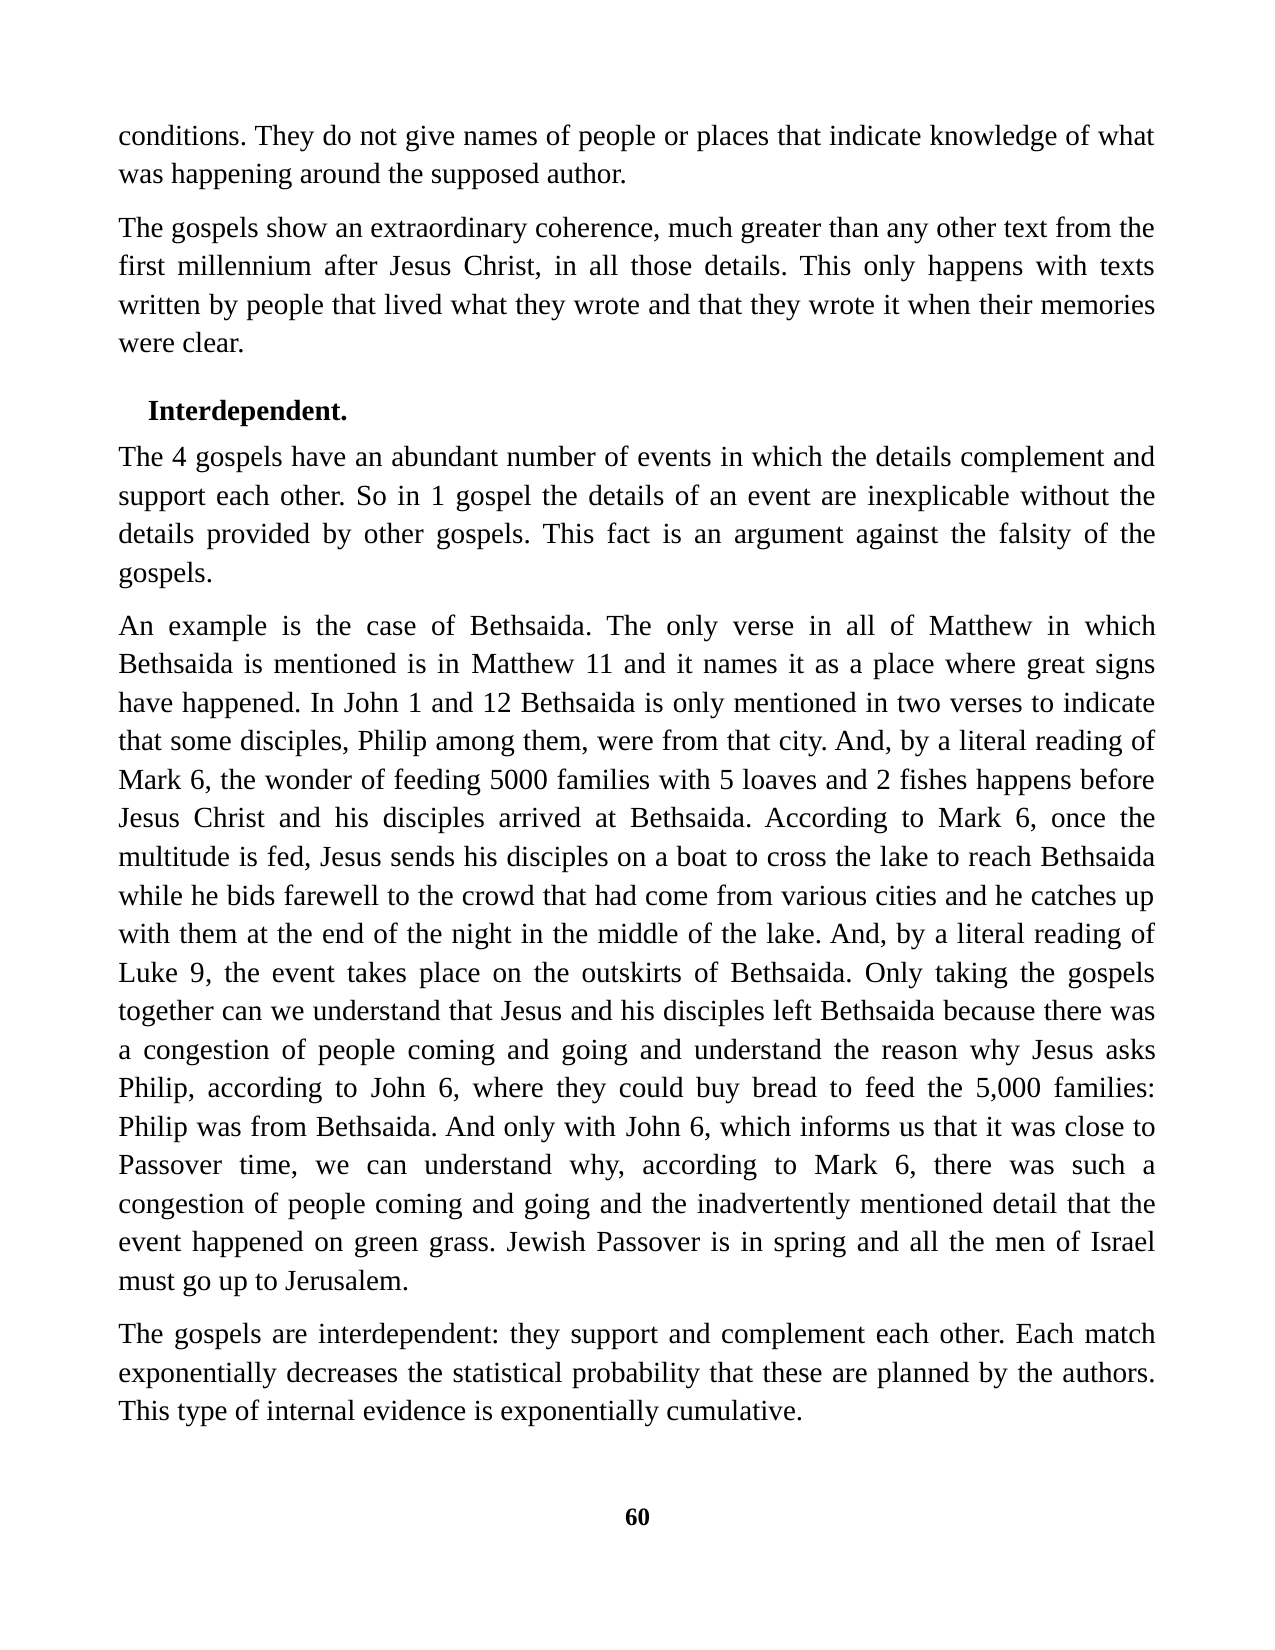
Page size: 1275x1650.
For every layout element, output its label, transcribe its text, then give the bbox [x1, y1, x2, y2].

text The 4 gospels have an abundant number of events in which the details complement and support each other. So in 1 gospel the details of an event are inexplicable without the details provided by other gospels. This fact is an argument against the falsity of the gospels. [118, 439, 1157, 588]
subtitle Interdependent. [148, 393, 1157, 427]
text An example is the case of Bethsaida. The only verse in all of Matthew in which Bethsaida is mentioned is in Matthew 11 and it names it as a place where great signs have happened. In John 1 and 12 Bethsaida is only mentioned in two verses to indicate that some disciples, Philip among them, were from that city. And, by a literal reading of Mark 6, the wonder of feeding 5000 families with 5 loaves and 2 fishes happens before Jesus Christ and his disciples arrived at Bethsaida. According to Mark 6, once the multitude is fed, Jesus sends his disciples on a boat to cross the lake to reach Bethsaida while he bids farewell to the crowd that had come from various cities and he catches up with them at the end of the night in the middle of the lake. And, by a literal reading of Luke 9, the event takes place on the outskirts of Bethsaida. Only taking the gospels together can we understand that Jesus and his disciples left Bethsaida because there was a congestion of people coming and going and understand the reason why Jesus asks Philip, according to John 6, where they could buy bread to feed the 5,000 families: Philip was from Bethsaida. And only with John 6, which informs us that it was close to Passover time, we can understand why, according to Mark 6, there was such a congestion of people coming and going and the inadvertently mentioned detail that the event happened on green grass. Jewish Passover is in spring and all the men of Israel must go up to Jerusalem. [118, 608, 1157, 1297]
text conditions. They do not give names of people or places that indicate knowledge of what was happening around the supposed author. [118, 118, 1157, 190]
text The gospels show an extraordinary coherence, much greater than any other text from the first millennium after Jesus Christ, in all those details. This only happens with texts written by people that lived what they wrote and that they wrote it when their memories were clear. [118, 210, 1157, 359]
text The gospels are interdependent: they support and complement each other. Each match exponentially decreases the statistical probability that these are planned by the authors. This type of internal evidence is exponentially cumulative. [118, 1316, 1157, 1427]
